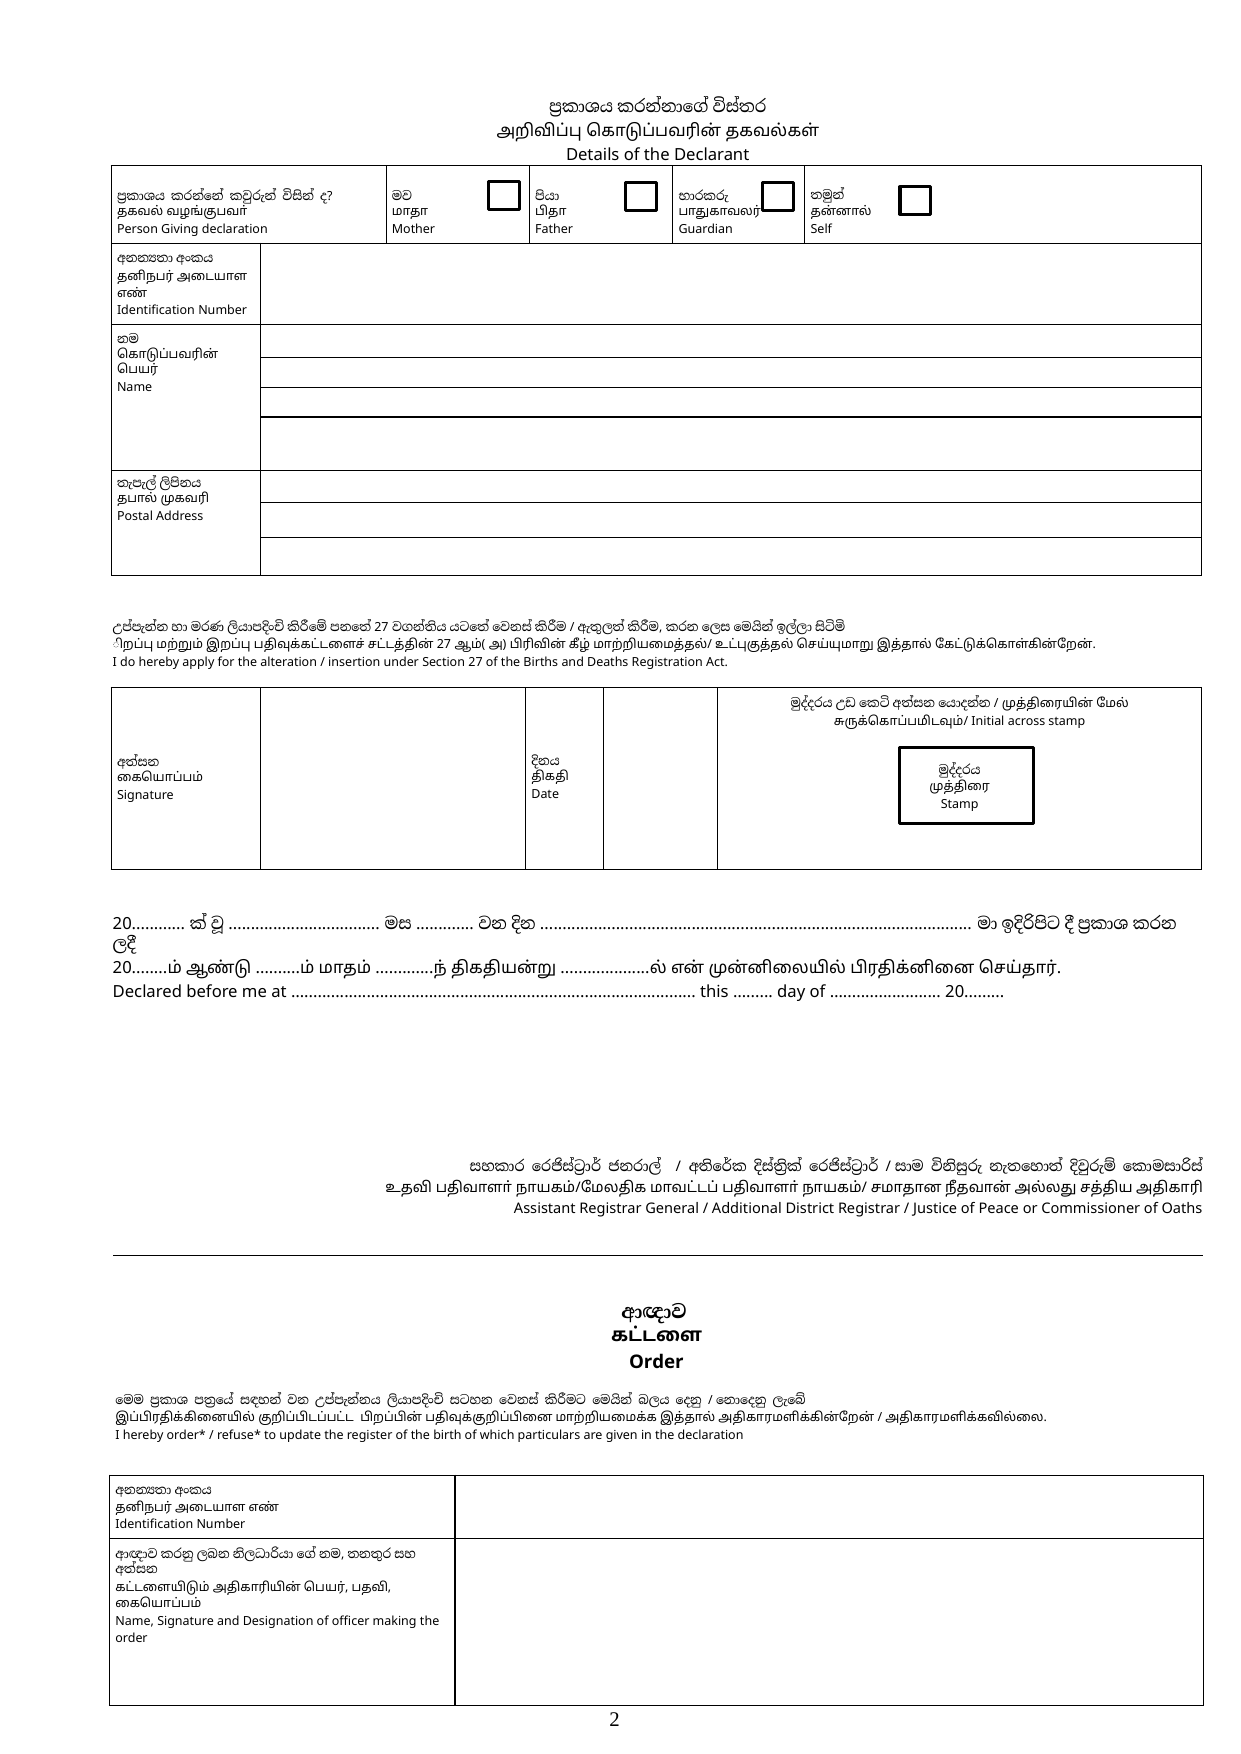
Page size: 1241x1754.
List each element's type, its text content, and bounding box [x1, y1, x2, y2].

table_cell [261, 418, 1201, 469]
table_cell අනන්‍යතා අංකය தனிநபர் அடையாள எண் Identification Number [110, 1476, 454, 1538]
table_header දිනය திகதி Date [526, 688, 603, 869]
table_cell [261, 538, 1201, 575]
table_cell [261, 388, 1201, 416]
table_cell [261, 503, 1201, 537]
table_cell [261, 358, 1201, 387]
table_header තමුන් தன்னால் Self [805, 166, 1201, 243]
table_header ආඥාව கட்டளை Order මෙම ප්‍රකාශ පත්‍රයේ සඳහන් වන උප්පැන්නය ලියාපදිංචි සටහන වෙනස් කිරීමට මෙයින් බලය දෙනු / නොදෙනු ලැබේ இப்பிரதிக்கினையில் குறிப்பிடப்பட்ட பிறப்பின் பதிவுக்குறிப்பினை மாற்றியமைக்க இத்தால் அதிகாரமளிக்கின்றேன் / அதிகாரமளிக்கவில்லை. I hereby order* / refuse* to update the register of the birth of which particulars are given in the declaration [109, 1296, 1203, 1474]
text ிறப்பு மற்றும் இறப்பு பதிவுக்கட்டளைச் சட்டத்தின் 27 ஆம்( அ) பிரிவின் கீழ் மாற்றியமைத்தல்/ உட்புகுத்தல் செய்யுமாறு இத்தால் கேட்டுக்கொள்கின்றேன். [112, 635, 1203, 653]
text அறிவிப்பு கொடுப்பவரின் தகவல்கள் [112, 118, 1203, 142]
text 20........ம் ஆண்டு ….......ம் மாதம் …..........ந் திகதியன்று ….................ல் என் முன்னிலையில் பிரதிக்னினை செய்தார். [112, 956, 1203, 980]
text I do hereby apply for the alteration / insertion under Section 27 of the Births and Deaths Registration Act. [112, 653, 1203, 670]
table_header මුද්දරය උඩ කෙටි අත්සන යොදන්න / முத்திரையின் மேல் சுருக்கொப்பமிடவும்/ Initial across stamp මුද්දරය முத்திரை Stamp [718, 688, 1201, 869]
table_header අත්සන கையொப்பம் Signature [112, 688, 260, 869]
table_cell අනන්‍යතා අංකය தனிநபர் அடையாள எண் Identification Number [112, 244, 260, 323]
table_header මව மாதா Mother [387, 166, 529, 243]
text 20............ ක් වූ …............................... මස ............. වන දින ….............................................................................................. මා ඉදිරිපිට දී ප්‍රකාශ කරන ලදී [112, 911, 1203, 956]
text Assistant Registrar General / Additional District Registrar / Justice of Peace or Commissioner of Oaths [112, 1197, 1203, 1217]
table_header භාරකරු பாதுகாவலர் Guardian [673, 166, 804, 243]
text සහකාර රෙජිස්ට්‍රාර් ජනරාල් / අතිරේක දිස්ත්‍රික් රෙජිස්ට්‍රාර් / සාම විනිසුරු නැතහොත් දිවුරුම් කොමසාරිස් [112, 1156, 1203, 1176]
table_header [604, 688, 717, 869]
table_header පියා பிதா Father [530, 166, 672, 243]
table_cell තැපැල් ලිපිනය தபால் முகவரி Postal Address [112, 471, 260, 575]
table_cell නම கொடுப்பவரின் பெயர் Name [112, 325, 260, 469]
text Details of the Declarant [112, 142, 1203, 165]
table_cell [456, 1539, 1203, 1704]
table_cell [261, 325, 1201, 357]
text Declared before me at …........................................................................................ this …...... day of …...................... 20......... [112, 980, 1203, 1002]
text ප්‍රකාශය කරන්නාගේ විස්තර [112, 98, 1203, 118]
text උප්පැන්න හා මරණ ලියාපදිංචි කිරීමේ පනතේ 27 වගන්තිය යටතේ වෙනස් කිරීම / ඇතුලත් කිරීම, කරන ලෙස මෙයින් ඉල්ලා සිටිමි [112, 618, 1203, 635]
table_cell [261, 471, 1201, 502]
table_cell ආඥාව කරනු ලබන නිලධාරියා ගේ නම, තනතුර සහ අත්සන கட்டளையிடும் அதிகாரியின் பெயர், பதவி, கையொப்பம் Name, Signature and Designation of officer making the order [110, 1539, 454, 1704]
table_cell [456, 1476, 1203, 1538]
text உதவி பதிவாளா் நாயகம்/மேலதிக மாவட்டப் பதிவாளா் நாயகம்/ சமாதான நீதவான் அல்லது சத்திய அதிகாரி [112, 1176, 1203, 1197]
table_header ප්‍රකාශය කරන්නේ කවුරුන් විසින් ද? தகவல் வழங்குபவா் Person Giving declaration [112, 166, 386, 243]
table_header [261, 688, 525, 869]
table_cell [261, 244, 1201, 323]
